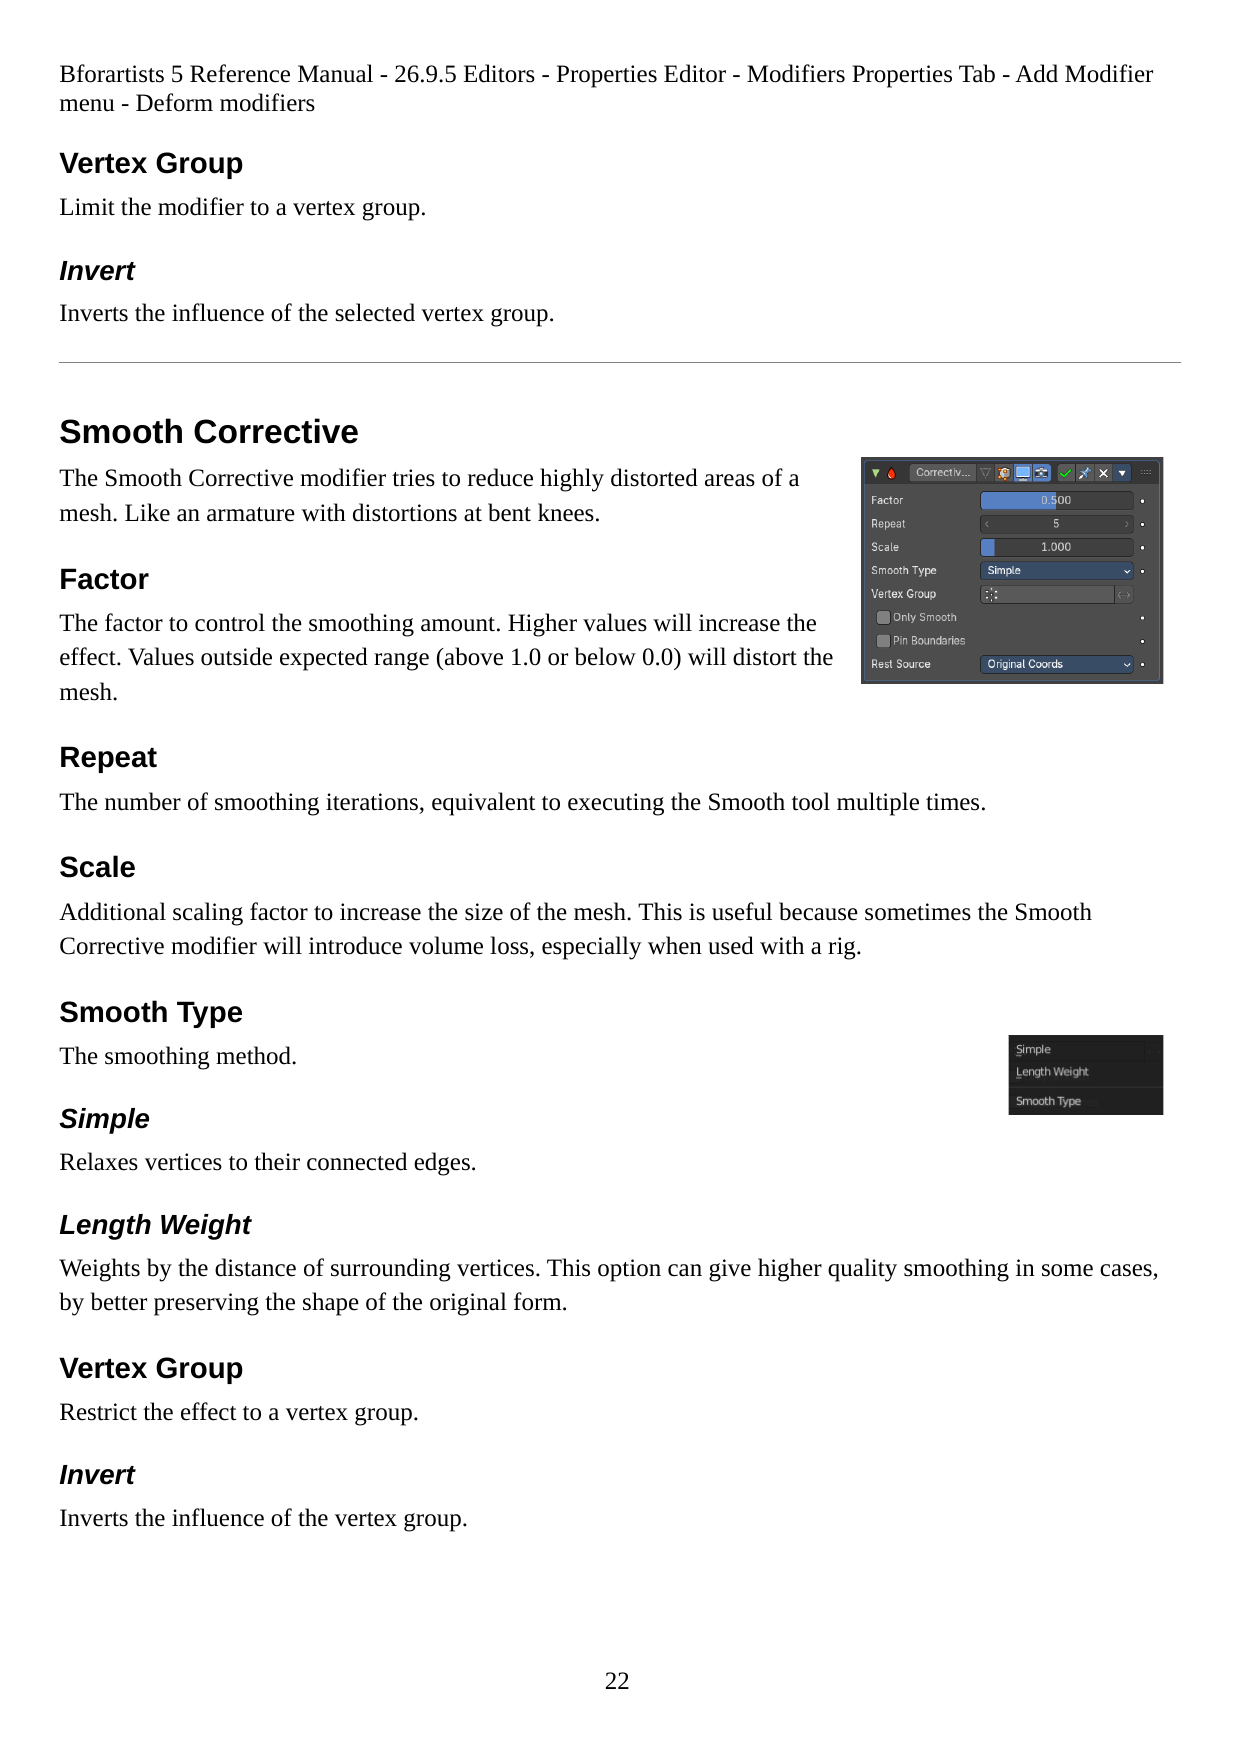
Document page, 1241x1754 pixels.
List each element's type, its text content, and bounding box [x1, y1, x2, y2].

subtitle Smooth Corrective [59, 412, 1181, 451]
picture [1008, 1035, 1164, 1115]
subtitle Factor [59, 562, 861, 595]
text Relaxes vertices to their connected edges. [59, 1147, 1181, 1176]
text Weights by the distance of surrounding vertices. This option can give higher quality smoothing in some cases, by better preserving the shape of the original form. [59, 1253, 1181, 1316]
subtitle [1164, 562, 1181, 595]
text The number of smoothing iterations, equivalent to executing the Smooth tool multiple times. [59, 787, 1181, 815]
text Additional scaling factor to increase the size of the mesh. This is useful because sometimes the Smooth Corrective modifier will introduce volume loss, especially when used with a rig. [59, 897, 1181, 960]
subtitle Scale [59, 850, 1181, 884]
subtitle Smooth Type [59, 995, 1181, 1028]
subtitle Vertex Group [59, 146, 1181, 180]
subtitle Simple [59, 1102, 1181, 1134]
subtitle Length Weight [59, 1208, 1181, 1240]
subtitle Repeat [59, 740, 1181, 774]
text Inverts the influence of the vertex group. [59, 1503, 1181, 1532]
text Limit the modifier to a vertex group. [59, 192, 1181, 221]
text [1164, 1041, 1181, 1070]
text Inverts the influence of the selected vertex group. [59, 298, 1181, 327]
text The smoothing method. [59, 1041, 1008, 1070]
subtitle Invert [59, 1459, 1181, 1491]
text Restrict the effect to a vertex group. [59, 1397, 1181, 1426]
picture [861, 457, 1164, 684]
subtitle Vertex Group [59, 1351, 1181, 1385]
text The Smooth Corrective modifier tries to reduce highly distorted areas of a mesh. Like an armature with distortions at bent knees. [59, 463, 861, 527]
subtitle Invert [59, 254, 1181, 286]
text The factor to control the smoothing amount. Higher values will increase the effect. Values outside expected range (above 1.0 or below 0.0) will distort the mesh. [59, 608, 1181, 706]
